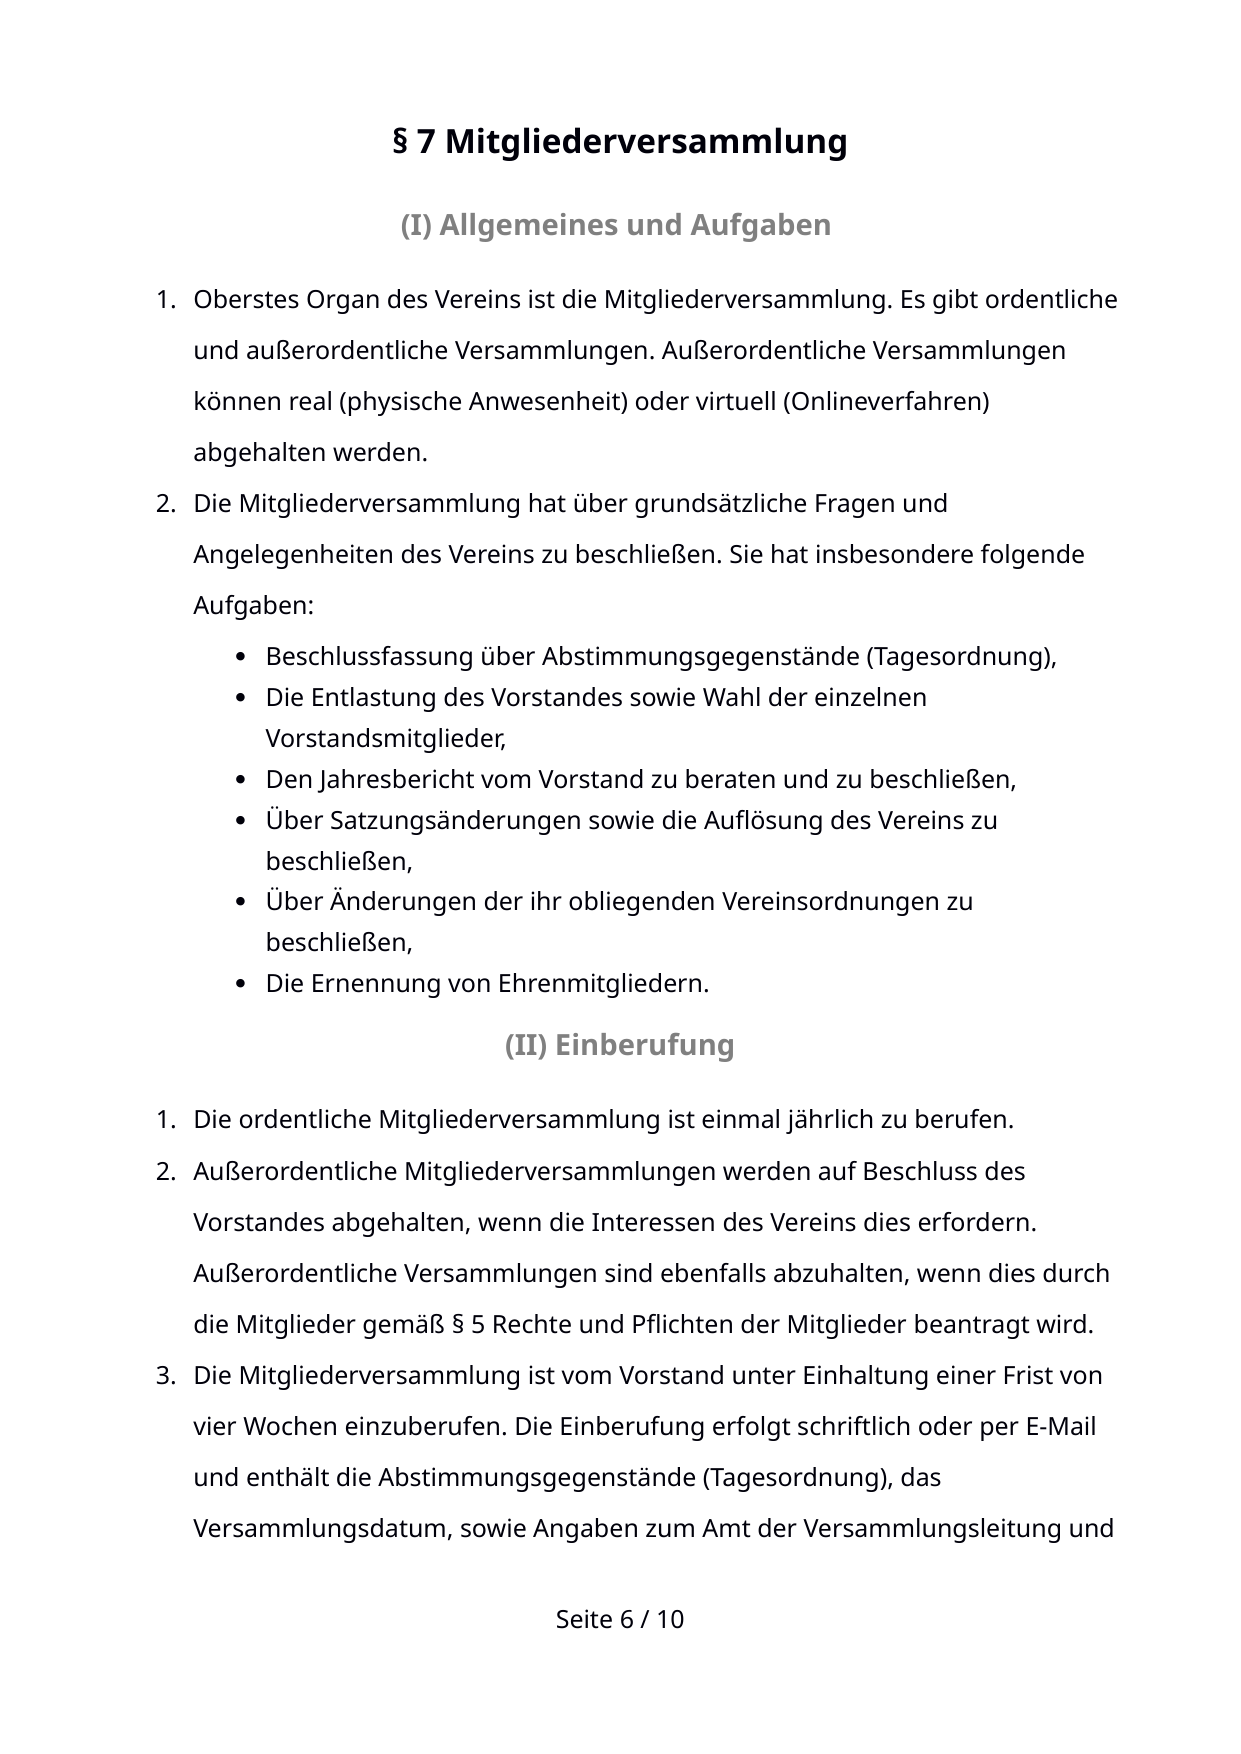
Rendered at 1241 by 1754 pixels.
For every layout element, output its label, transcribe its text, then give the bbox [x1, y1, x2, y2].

list Die Mitgliederversammlung hat über grundsätzliche Fragen und Angelegenheiten des Vereins zu beschließen. Sie hat insbesondere folgende Aufgaben: [156, 486, 1122, 622]
list Die ordentliche Mitgliederversammlung ist einmal jährlich zu berufen. [156, 1102, 1122, 1136]
list Beschlussfassung über Abstimmungsgegenstände (Tagesordnung), [236, 639, 1122, 673]
list Die Entlastung des Vorstandes sowie Wahl der einzelnen Vorstandsmitglieder, [236, 680, 1122, 755]
list Die Ernennung von Ehrenmitgliedern. [236, 966, 1122, 1000]
subtitle (I) Allgemeines und Aufgaben [118, 204, 1122, 244]
subtitle (II) Einberufung [118, 1024, 1122, 1064]
list Außerordentliche Mitgliederversammlungen werden auf Beschluss des Vorstandes abgehalten, wenn die Interessen des Vereins dies erfordern. Außerordentliche Versammlungen sind ebenfalls abzuhalten, wenn dies durch die Mitglieder gemäß § 5 Rechte und Pflichten der Mitglieder beantragt wird. [156, 1153, 1122, 1340]
list Die Mitgliederversammlung ist vom Vorstand unter Einhaltung einer Frist von vier Wochen einzuberufen. Die Einberufung erfolgt schriftlich oder per E-Mail und enthält die Abstimmungsgegenstände (Tagesordnung), das Versammlungsdatum, sowie Angaben zum Amt der Versammlungsleitung und [156, 1357, 1122, 1544]
subtitle § 7 Mitgliederversammlung [118, 118, 1122, 163]
list Den Jahresbericht vom Vorstand zu beraten und zu beschließen, [236, 762, 1122, 796]
list Oberstes Organ des Vereins ist die Mitgliederversammlung. Es gibt ordentliche und außerordentliche Versammlungen. Außerordentliche Versammlungen können real (physische Anwesenheit) oder virtuell (Onlineverfahren) abgehalten werden. [156, 282, 1122, 469]
list Über Änderungen der ihr obliegenden Vereinsordnungen zu beschließen, [236, 884, 1122, 959]
list Über Satzungsänderungen sowie die Auflösung des Vereins zu beschließen, [236, 802, 1122, 877]
